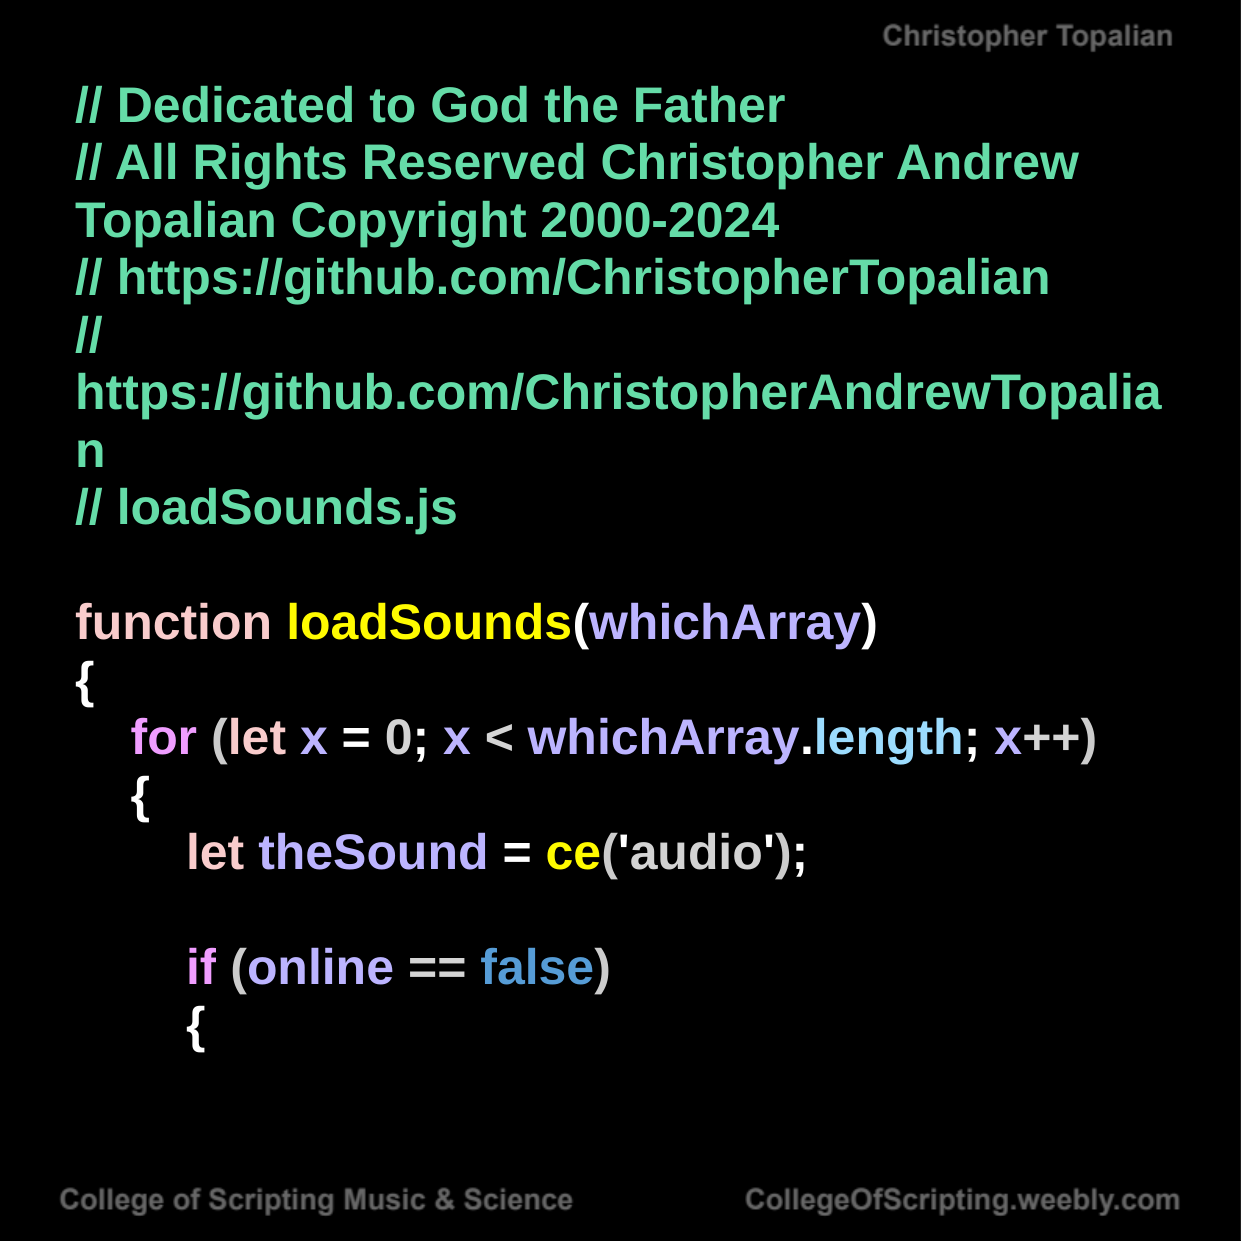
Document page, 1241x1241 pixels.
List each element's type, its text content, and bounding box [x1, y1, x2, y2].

text { [75, 765, 1166, 822]
text // Dedicated to God the Father [75, 75, 1166, 132]
text { [75, 995, 1166, 1052]
text function loadSounds(whichArray) [75, 592, 1166, 650]
text // https://github.com/ChristopherTopalian [75, 247, 1166, 305]
text { [75, 650, 1166, 707]
text let theSound = ce('audio'); [75, 822, 1166, 880]
text for (let x = 0; x < whichArray.length; x++) [75, 707, 1166, 765]
text // All Rights Reserved Christopher Andrew Topalian Copyright 2000-2024 [75, 132, 1166, 247]
text if (online == false) [75, 937, 1166, 995]
text // loadSounds.js [75, 477, 1166, 535]
text // https://github.com/ChristopherAndrewTopalian [75, 305, 1166, 477]
